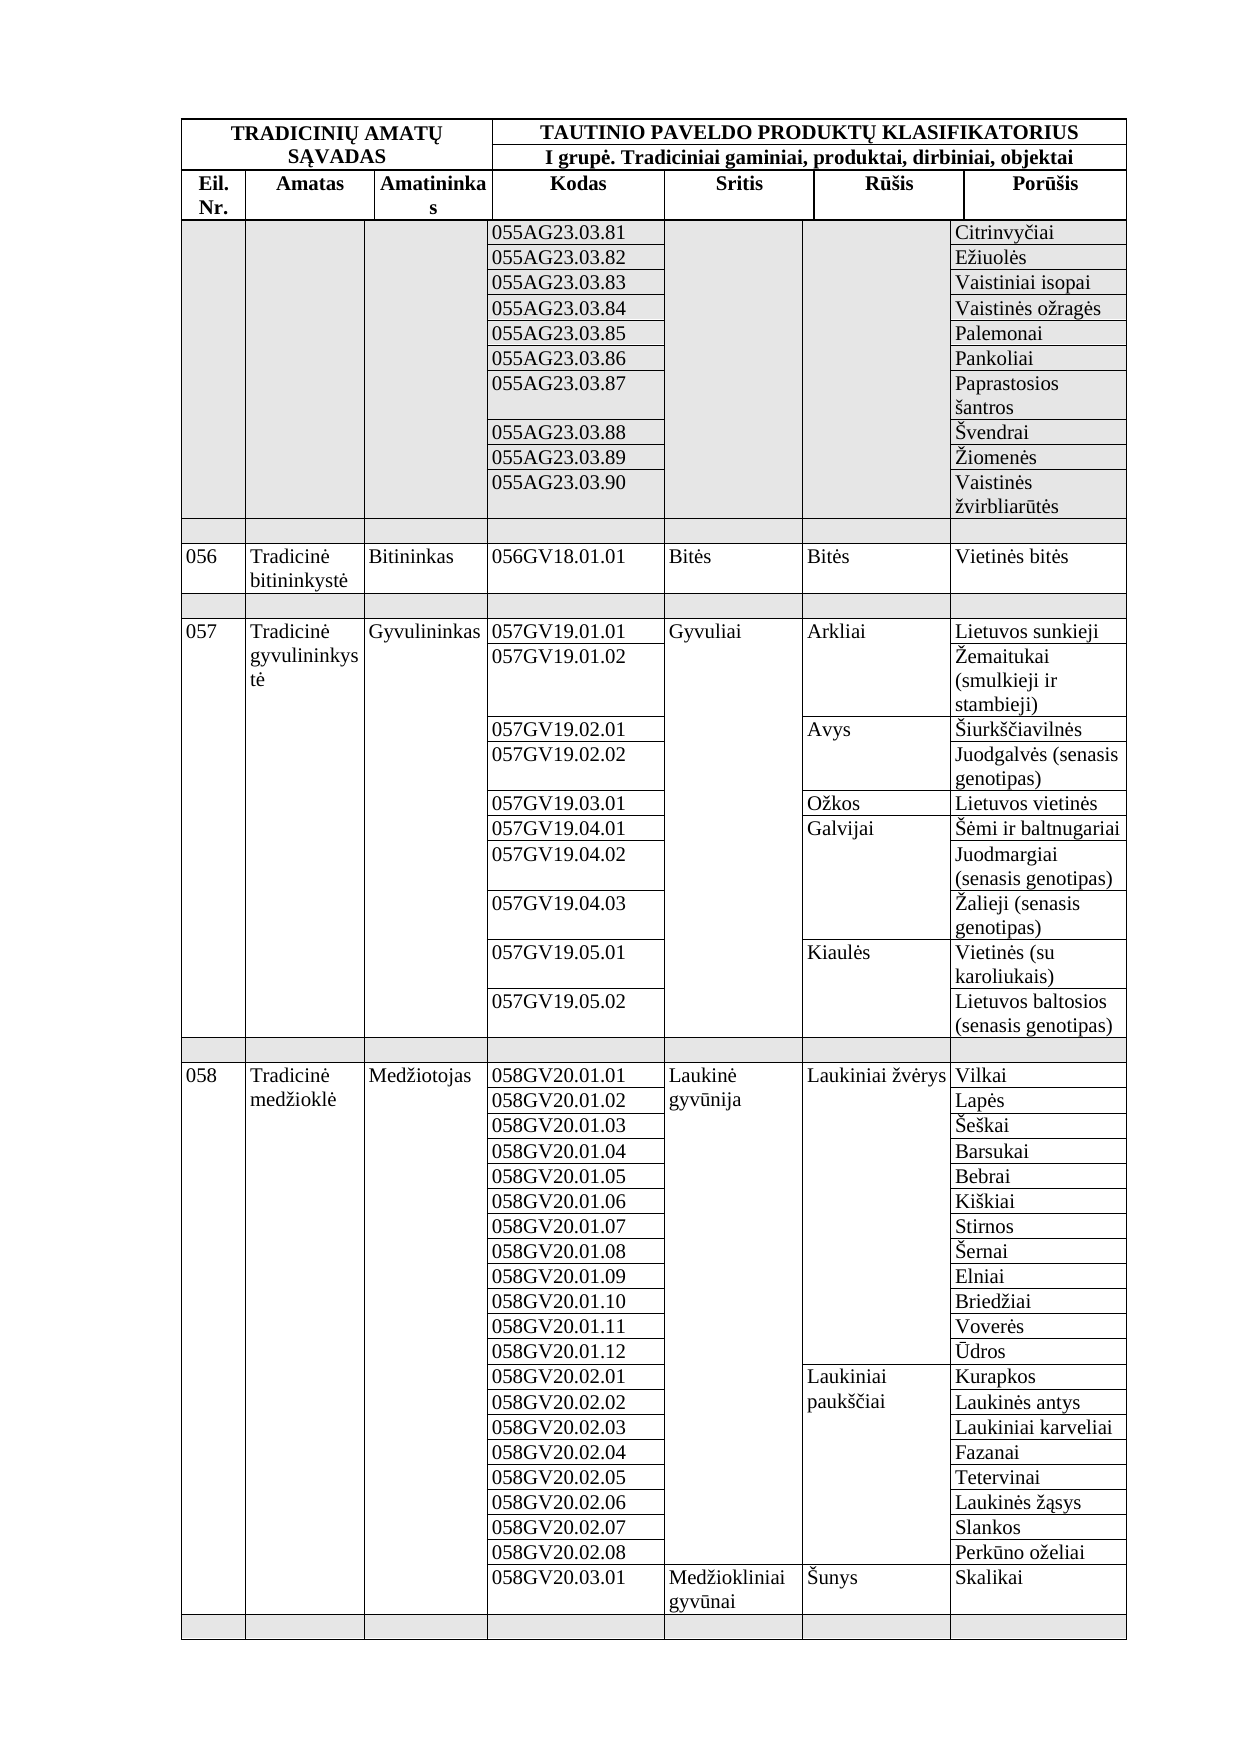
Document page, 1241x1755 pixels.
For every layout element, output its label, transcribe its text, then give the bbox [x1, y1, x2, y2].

table_cell 055AG23.03.82 [488, 245, 664, 269]
table_cell 055AG23.03.85 [488, 321, 664, 344]
table_cell Bebrai [951, 1164, 1126, 1188]
table_cell 055AG23.03.81 [488, 221, 664, 244]
table_cell Vaistinės ožragės [951, 295, 1126, 319]
table_cell Lietuvos baltosios (senasis genotipas) [951, 989, 1126, 1037]
table_cell 058GV20.02.06 [488, 1490, 664, 1514]
table_cell Vilkai [951, 1063, 1126, 1087]
table_cell 058GV20.01.08 [488, 1239, 664, 1263]
table_cell Šernai [951, 1239, 1126, 1263]
table_cell [246, 221, 364, 518]
table_cell 056 [182, 544, 245, 592]
table_cell Paprastosios šantros [951, 371, 1126, 419]
table_cell Bitės [803, 544, 950, 592]
table_cell Gyvulininkas [365, 619, 487, 1037]
table_cell Kurapkos [951, 1365, 1126, 1388]
table_cell 058GV20.02.01 [488, 1365, 664, 1388]
table_cell Šunys [803, 1565, 950, 1613]
table_cell 057GV19.02.02 [488, 742, 664, 790]
table_cell 055AG23.03.84 [488, 295, 664, 319]
table_cell 057GV19.01.02 [488, 644, 664, 716]
table_cell [488, 519, 664, 543]
table_cell 058GV20.01.11 [488, 1314, 664, 1338]
table_cell [665, 519, 802, 543]
table_cell 058GV20.01.02 [488, 1088, 664, 1112]
table_cell Šiurkščiavilnės [951, 717, 1126, 741]
table_cell [365, 519, 487, 543]
table_cell Šėmi ir baltnugariai [951, 816, 1126, 840]
table_cell [803, 594, 950, 618]
table_cell 058GV20.01.04 [488, 1139, 664, 1163]
table_cell Briedžiai [951, 1289, 1126, 1313]
table_cell [365, 1615, 487, 1638]
table_cell Juodmargiai (senasis genotipas) [951, 841, 1126, 889]
table_cell Juodgalvės (senasis genotipas) [951, 742, 1126, 790]
table_cell [365, 221, 487, 518]
table_cell Tradicinė medžioklė [246, 1063, 364, 1613]
table_cell [803, 221, 950, 518]
table_cell Voverės [951, 1314, 1126, 1338]
table_cell Arkliai [803, 619, 950, 716]
table_cell Lapės [951, 1088, 1126, 1112]
table_cell [665, 594, 802, 618]
table_cell 057GV19.05.01 [488, 940, 664, 988]
table_cell 058GV20.03.01 [488, 1565, 664, 1613]
table_cell 058GV20.01.05 [488, 1164, 664, 1188]
table_cell Šeškai [951, 1114, 1126, 1137]
table_cell 058GV20.01.03 [488, 1114, 664, 1137]
table_cell Avys [803, 717, 950, 790]
table_cell Galvijai [803, 816, 950, 939]
table_cell [246, 1615, 364, 1638]
table_cell 058GV20.02.08 [488, 1540, 664, 1564]
table_cell Laukiniai žvėrys [803, 1063, 950, 1363]
table_cell 058GV20.02.04 [488, 1440, 664, 1464]
table_cell Vietinės bitės [951, 544, 1126, 592]
table_cell Medžiokliniai gyvūnai [665, 1565, 802, 1613]
table_cell Žemaitukai (smulkieji ir stambieji) [951, 644, 1126, 716]
table_cell Skalikai [951, 1565, 1126, 1613]
table_cell Bitės [665, 544, 802, 592]
table_cell I grupė. Tradiciniai gaminiai, produktai, dirbiniai, objektai [493, 145, 1126, 169]
table_cell [951, 1038, 1126, 1062]
table_cell 056GV18.01.01 [488, 544, 664, 592]
table_cell Laukiniai karveliai [951, 1415, 1126, 1439]
table_cell Žiomenės [951, 445, 1126, 469]
table_cell Lietuvos sunkieji [951, 619, 1126, 643]
table_cell 055AG23.03.83 [488, 270, 664, 294]
table_cell Porūšis [965, 171, 1126, 219]
table_cell Slankos [951, 1515, 1126, 1539]
table_header TAUTINIO PAVELDO PRODUKTŲ KLASIFIKATORIUS [493, 120, 1126, 144]
table_cell 058GV20.02.02 [488, 1390, 664, 1414]
table_cell Kiaulės [803, 940, 950, 1037]
table_cell Pankoliai [951, 346, 1126, 370]
table_cell Gyvuliai [665, 619, 802, 1037]
table_cell 055AG23.03.87 [488, 371, 664, 419]
table_cell [665, 221, 802, 518]
table_cell 058GV20.01.12 [488, 1339, 664, 1363]
table_cell 058 [182, 1063, 245, 1613]
table_cell Laukiniai paukščiai [803, 1365, 950, 1564]
table_cell Amatas [246, 171, 374, 219]
table_cell Vietinės (su karoliukais) [951, 940, 1126, 988]
table_cell [182, 1615, 245, 1638]
table_cell 058GV20.01.10 [488, 1289, 664, 1313]
table_cell [488, 1038, 664, 1062]
table_cell 058GV20.02.03 [488, 1415, 664, 1439]
table_cell Ožkos [803, 791, 950, 815]
table_cell [488, 594, 664, 618]
table_cell Laukinės žąsys [951, 1490, 1126, 1514]
table_cell Rūšis [815, 171, 963, 219]
table_cell Vaistiniai isopai [951, 270, 1126, 294]
table_cell 058GV20.01.06 [488, 1189, 664, 1213]
table_cell 058GV20.02.07 [488, 1515, 664, 1539]
table_cell Stirnos [951, 1214, 1126, 1238]
table_cell Fazanai [951, 1440, 1126, 1464]
table_cell [803, 1615, 950, 1638]
table_cell [365, 594, 487, 618]
table_cell Lietuvos vietinės [951, 791, 1126, 815]
table_cell 055AG23.03.88 [488, 420, 664, 444]
table_cell 058GV20.02.05 [488, 1465, 664, 1489]
table_cell Tetervinai [951, 1465, 1126, 1489]
table_cell Tradicinė gyvulininkystė [246, 619, 364, 1037]
table_cell Amatininkas [375, 171, 492, 219]
table_cell 057GV19.04.03 [488, 891, 664, 939]
table_cell 058GV20.01.09 [488, 1264, 664, 1288]
table_cell 057GV19.04.02 [488, 841, 664, 889]
table_cell [665, 1615, 802, 1638]
table_cell Vaistinės žvirbliarūtės [951, 470, 1126, 518]
table_cell [246, 519, 364, 543]
table_cell Žalieji (senasis genotipas) [951, 891, 1126, 939]
table_cell [182, 519, 245, 543]
table_cell Palemonai [951, 321, 1126, 344]
table_cell [803, 519, 950, 543]
table_cell [246, 1038, 364, 1062]
table_cell Barsukai [951, 1139, 1126, 1163]
table_cell Laukinės antys [951, 1390, 1126, 1414]
table_cell Ežiuolės [951, 245, 1126, 269]
table_cell 055AG23.03.86 [488, 346, 664, 370]
table_cell 058GV20.01.01 [488, 1063, 664, 1087]
table_cell Ūdros [951, 1339, 1126, 1363]
table_cell Bitininkas [365, 544, 487, 592]
table_cell 057 [182, 619, 245, 1037]
table_cell 057GV19.03.01 [488, 791, 664, 815]
table_cell [182, 1038, 245, 1062]
table_cell 057GV19.02.01 [488, 717, 664, 741]
table_cell Medžiotojas [365, 1063, 487, 1613]
table_cell 055AG23.03.90 [488, 470, 664, 518]
table_header TRADICINIŲ AMATŲ SĄVADAS [182, 120, 492, 169]
table_cell [182, 594, 245, 618]
table_cell [803, 1038, 950, 1062]
table_cell [951, 1615, 1126, 1638]
table_cell [182, 221, 245, 518]
table_cell [951, 594, 1126, 618]
table_cell 055AG23.03.89 [488, 445, 664, 469]
table_cell 057GV19.05.02 [488, 989, 664, 1037]
table_cell 057GV19.04.01 [488, 816, 664, 840]
table_cell Elniai [951, 1264, 1126, 1288]
table_cell Laukinė gyvūnija [665, 1063, 802, 1564]
table_cell 058GV20.01.07 [488, 1214, 664, 1238]
table_cell 057GV19.01.01 [488, 619, 664, 643]
table_cell Kiškiai [951, 1189, 1126, 1213]
table_cell Tradicinė bitininkystė [246, 544, 364, 592]
table_cell Švendrai [951, 420, 1126, 444]
table_cell Citrinvyčiai [951, 221, 1126, 244]
table_cell Kodas [493, 171, 664, 219]
table_cell [951, 519, 1126, 543]
table_cell [246, 594, 364, 618]
table_cell [665, 1038, 802, 1062]
table_cell [488, 1615, 664, 1638]
table_cell Eil. Nr. [182, 171, 245, 219]
table_cell Perkūno oželiai [951, 1540, 1126, 1564]
table_cell [365, 1038, 487, 1062]
table_cell Sritis [665, 171, 813, 219]
